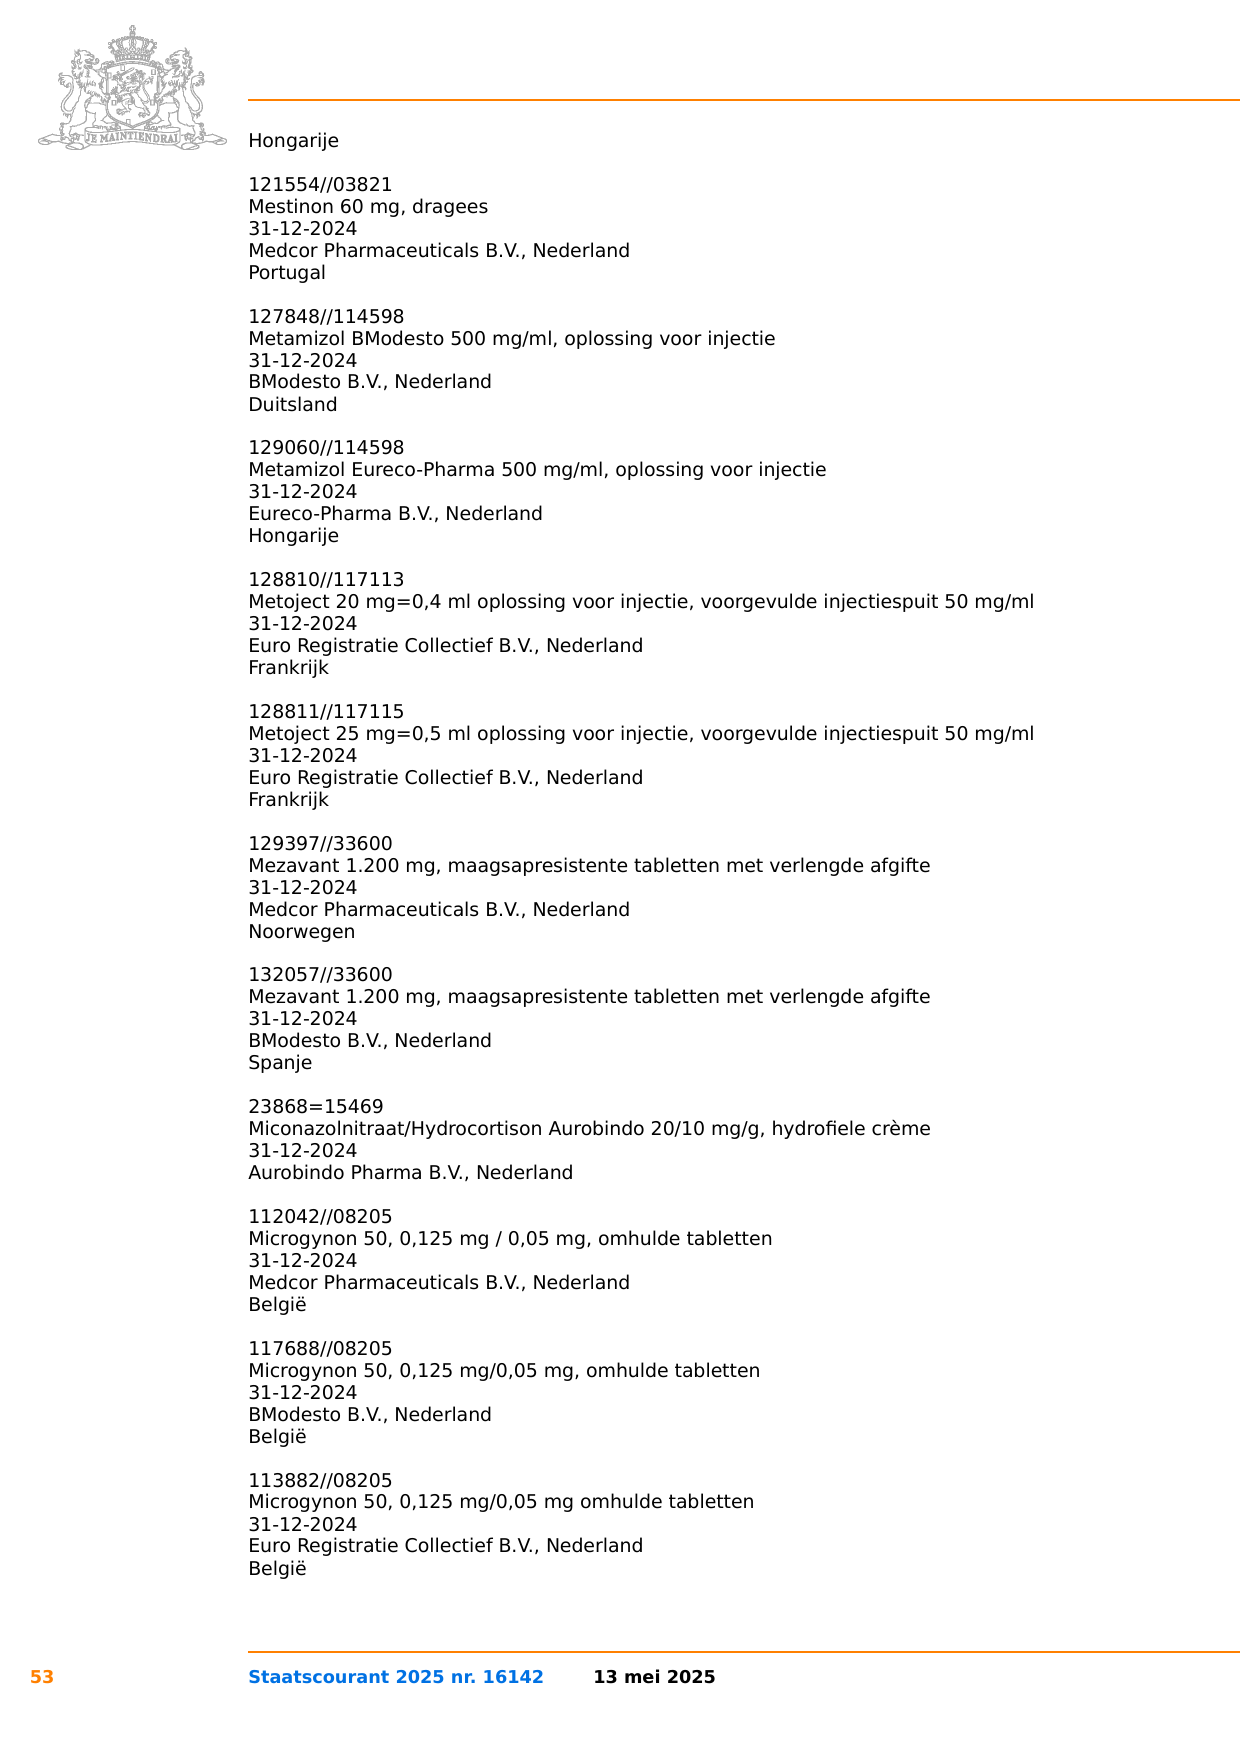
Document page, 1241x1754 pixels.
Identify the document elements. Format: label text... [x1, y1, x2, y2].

text België [248, 1426, 1163, 1448]
text Microgynon 50, 0,125 mg/0,05 mg omhulde tabletten [248, 1491, 1163, 1513]
text Miconazolnitraat/Hydrocortison Aurobindo 20/10 mg/g, hydrofiele crème [248, 1118, 1163, 1140]
text Mezavant 1.200 mg, maagsapresistente tabletten met verlengde afgifte [248, 854, 1163, 877]
text Portugal [248, 262, 1163, 284]
text 31-12-2024 [248, 481, 1163, 503]
text BModesto B.V., Nederland [248, 1404, 1163, 1426]
text Medcor Pharmaceuticals B.V., Nederland [248, 898, 1163, 921]
text 129397//33600 [248, 833, 1163, 854]
text Hongarije [248, 525, 1163, 547]
text Mestinon 60 mg, dragees [248, 196, 1163, 218]
text Frankrijk [248, 657, 1163, 679]
text BModesto B.V., Nederland [248, 1030, 1163, 1052]
text Frankrijk [248, 789, 1163, 811]
text Metoject 20 mg=0,4 ml oplossing voor injectie, voorgevulde injectiespuit 50 mg/ml [248, 591, 1163, 613]
text 31-12-2024 [248, 349, 1163, 371]
text 31-12-2024 [248, 877, 1163, 898]
text 31-12-2024 [248, 1382, 1163, 1404]
text 31-12-2024 [248, 1250, 1163, 1272]
text 127848//114598 [248, 306, 1163, 327]
text Microgynon 50, 0,125 mg/0,05 mg, omhulde tabletten [248, 1360, 1163, 1382]
text 23868=15469 [248, 1096, 1163, 1118]
text Medcor Pharmaceuticals B.V., Nederland [248, 1272, 1163, 1294]
text België [248, 1294, 1163, 1316]
text 117688//08205 [248, 1338, 1163, 1360]
text 31-12-2024 [248, 1008, 1163, 1030]
text Metamizol Eureco-Pharma 500 mg/ml, oplossing voor injectie [248, 459, 1163, 481]
text 128810//117113 [248, 569, 1163, 591]
text België [248, 1557, 1163, 1579]
text 112042//08205 [248, 1206, 1163, 1228]
picture [38, 25, 227, 150]
text 132057//33600 [248, 964, 1163, 986]
text Metoject 25 mg=0,5 ml oplossing voor injectie, voorgevulde injectiespuit 50 mg/ml [248, 723, 1163, 745]
text Eureco-Pharma B.V., Nederland [248, 503, 1163, 525]
text 129060//114598 [248, 437, 1163, 459]
text 128811//117115 [248, 701, 1163, 723]
text Euro Registratie Collectief B.V., Nederland [248, 767, 1163, 789]
text 31-12-2024 [248, 218, 1163, 240]
text Duitsland [248, 393, 1163, 415]
text 113882//08205 [248, 1469, 1163, 1491]
text 31-12-2024 [248, 745, 1163, 767]
text 121554//03821 [248, 174, 1163, 196]
text Spanje [248, 1052, 1163, 1074]
text 31-12-2024 [248, 613, 1163, 635]
text 31-12-2024 [248, 1513, 1163, 1535]
text Euro Registratie Collectief B.V., Nederland [248, 1535, 1163, 1557]
text Metamizol BModesto 500 mg/ml, oplossing voor injectie [248, 327, 1163, 349]
text BModesto B.V., Nederland [248, 371, 1163, 393]
text Euro Registratie Collectief B.V., Nederland [248, 635, 1163, 657]
text 31-12-2024 [248, 1140, 1163, 1162]
text Medcor Pharmaceuticals B.V., Nederland [248, 240, 1163, 262]
text Microgynon 50, 0,125 mg / 0,05 mg, omhulde tabletten [248, 1228, 1163, 1250]
text Hongarije [248, 130, 1163, 152]
text Noorwegen [248, 921, 1163, 942]
text Aurobindo Pharma B.V., Nederland [248, 1162, 1163, 1184]
text Mezavant 1.200 mg, maagsapresistente tabletten met verlengde afgifte [248, 986, 1163, 1008]
